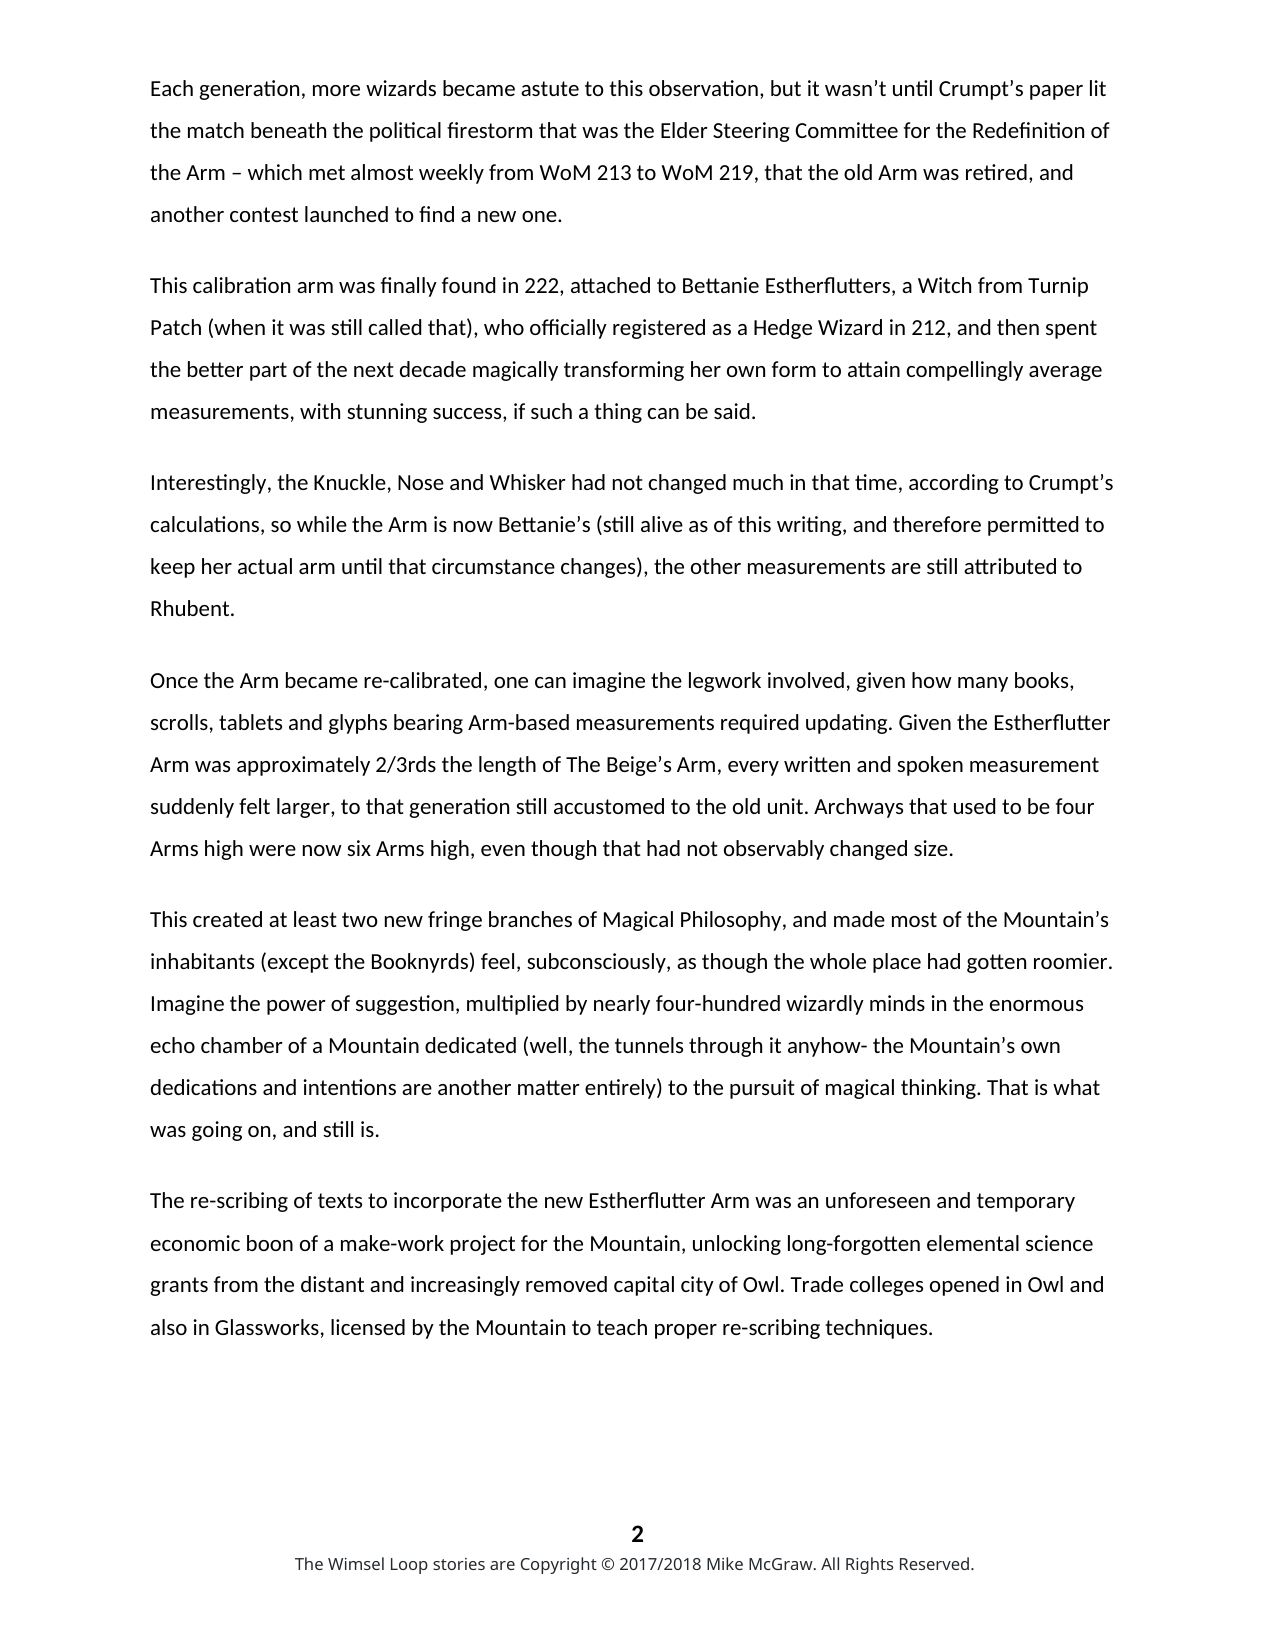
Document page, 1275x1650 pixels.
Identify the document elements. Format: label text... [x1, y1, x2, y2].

text This calibration arm was finally found in 222, attached to Bettanie Estherflutters, a Witch from Turnip Patch (when it was still called that), who officially registered as a Hedge Wizard in 212, and then spent the better part of the next decade magically transforming her own form to attain compellingly average measurements, with stunning success, if such a thing can be said. [150, 271, 1125, 425]
text Interestingly, the Knuckle, Nose and Whisker had not changed much in that time, according to Crumpt’s calculations, so while the Arm is now Bettanie’s (still alive as of this writing, and therefore permitted to keep her actual arm until that circumstance changes), the other measurements are still attributed to Rhubent. [150, 468, 1125, 622]
text This created at least two new fringe branches of Magical Philosophy, and made most of the Mountain’s inhabitants (except the Booknyrds) feel, subconsciously, as though the whole place had gotten roomier. Imagine the power of suggestion, multiplied by nearly four-hundred wizardly minds in the enormous echo chamber of a Mountain dedicated (well, the tunnels through it anyhow- the Mountain’s own dedications and intentions are another matter entirely) to the pursuit of magical thinking. That is what was going on, and still is. [150, 905, 1125, 1143]
text The re-scribing of texts to incorporate the new Estherflutter Arm was an unforeseen and temporary economic boon of a make-work project for the Mountain, unlocking long-forgotten elemental science grants from the distant and increasingly removed capital city of Owl. Trade colleges opened in Owl and also in Glassworks, licensed by the Mountain to teach proper re-scribing techniques. [150, 1187, 1125, 1341]
text Each generation, more wizards became astute to this observation, but it wasn’t until Crumpt’s paper lit the match beneath the political firestorm that was the Elder Steering Committee for the Redefinition of the Arm – which met almost weekly from WoM 213 to WoM 219, that the old Arm was retired, and another contest launched to find a new one. [150, 74, 1125, 228]
text Once the Arm became re-calibrated, one can imagine the legwork involved, given how many books, scrolls, tablets and glyphs bearing Arm-based measurements required updating. Given the Estherflutter Arm was approximately 2/3rds the length of The Beige’s Arm, every written and spoken measurement suddenly felt larger, to that generation still accustomed to the old unit. Archways that used to be four Arms high were now six Arms high, even though that had not observably changed size. [150, 666, 1125, 862]
